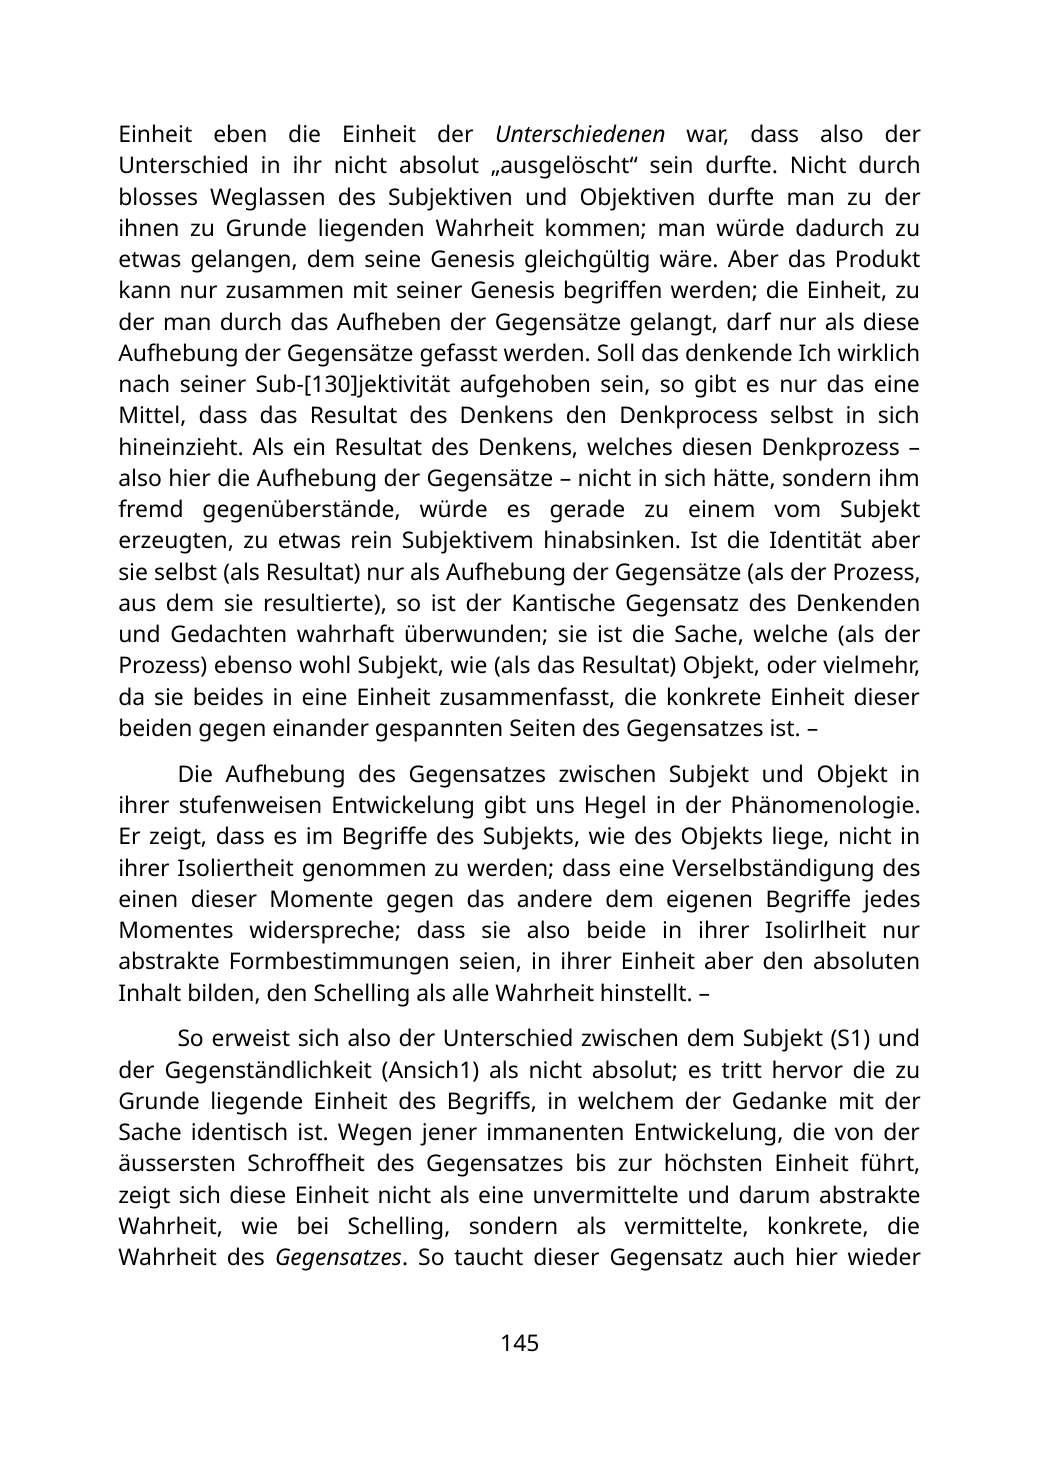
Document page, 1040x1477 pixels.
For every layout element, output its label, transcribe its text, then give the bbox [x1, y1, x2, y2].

text So erweist sich also der Unterschied zwischen dem Subjekt (S1) und der Gegenständlichkeit (Ansich1) als nicht absolut; es tritt hervor die zu Grunde liegende Einheit des Begriffs, in welchem der Gedanke mit der Sache identisch ist. Wegen jener immanenten Entwickelung, die von der äussersten Schroffheit des Gegensatzes bis zur höchsten Einheit führt, zeigt sich diese Einheit nicht als eine unvermittelte und darum abstrakte Wahrheit, wie bei Schelling, sondern als vermittelte, konkrete, die Wahrheit des Gegensatzes. So taucht dieser Gegensatz auch hier wieder [118, 1022, 921, 1272]
text Einheit eben die Einheit der Unterschiedenen war, dass also der Unterschied in ihr nicht absolut „ausgelöscht“ sein durfte. Nicht durch blosses Weglassen des Subjektiven und Objektiven durfte man zu der ihnen zu Grunde liegenden Wahrheit kommen; man würde dadurch zu etwas gelangen, dem seine Genesis gleichgültig wäre. Aber das Produkt kann nur zusammen mit seiner Genesis begriffen werden; die Einheit, zu der man durch das Aufheben der Gegensätze gelangt, darf nur als diese Aufhebung der Gegensätze gefasst werden. Soll das denkende Ich wirklich nach seiner Sub-[130]jektivität aufgehoben sein, so gibt es nur das eine Mittel, dass das Resultat des Denkens den Denkprocess selbst in sich hineinzieht. Als ein Resultat des Denkens, welches diesen Denkprozess – also hier die Aufhebung der Gegensätze – nicht in sich hätte, sondern ihm fremd gegenüberstände, würde es gerade zu einem vom Subjekt erzeugten, zu etwas rein Subjektivem hinabsinken. Ist die Identität aber sie selbst (als Resultat) nur als Aufhebung der Gegensätze (als der Prozess, aus dem sie resultierte), so ist der Kantische Gegensatz des Denkenden und Gedachten wahrhaft überwunden; sie ist die Sache, welche (als der Prozess) ebenso wohl Subjekt, wie (als das Resultat) Objekt, oder vielmehr, da sie beides in eine Einheit zusammenfasst, die konkrete Einheit dieser beiden gegen einander gespannten Seiten des Gegensatzes ist. – [118, 118, 921, 743]
text Die Aufhebung des Gegensatzes zwischen Subjekt und Objekt in ihrer stufenweisen Entwickelung gibt uns Hegel in der Phänomenologie. Er zeigt, dass es im Begriffe des Subjekts, wie des Objekts liege, nicht in ihrer Isoliertheit genommen zu werden; dass eine Verselbständigung des einen dieser Momente gegen das andere dem eigenen Begriffe jedes Momentes widerspreche; dass sie also beide in ihrer Isolirlheit nur abstrakte Formbestimmungen seien, in ihrer Einheit aber den absoluten Inhalt bilden, den Schelling als alle Wahrheit hinstellt. – [118, 758, 921, 1008]
